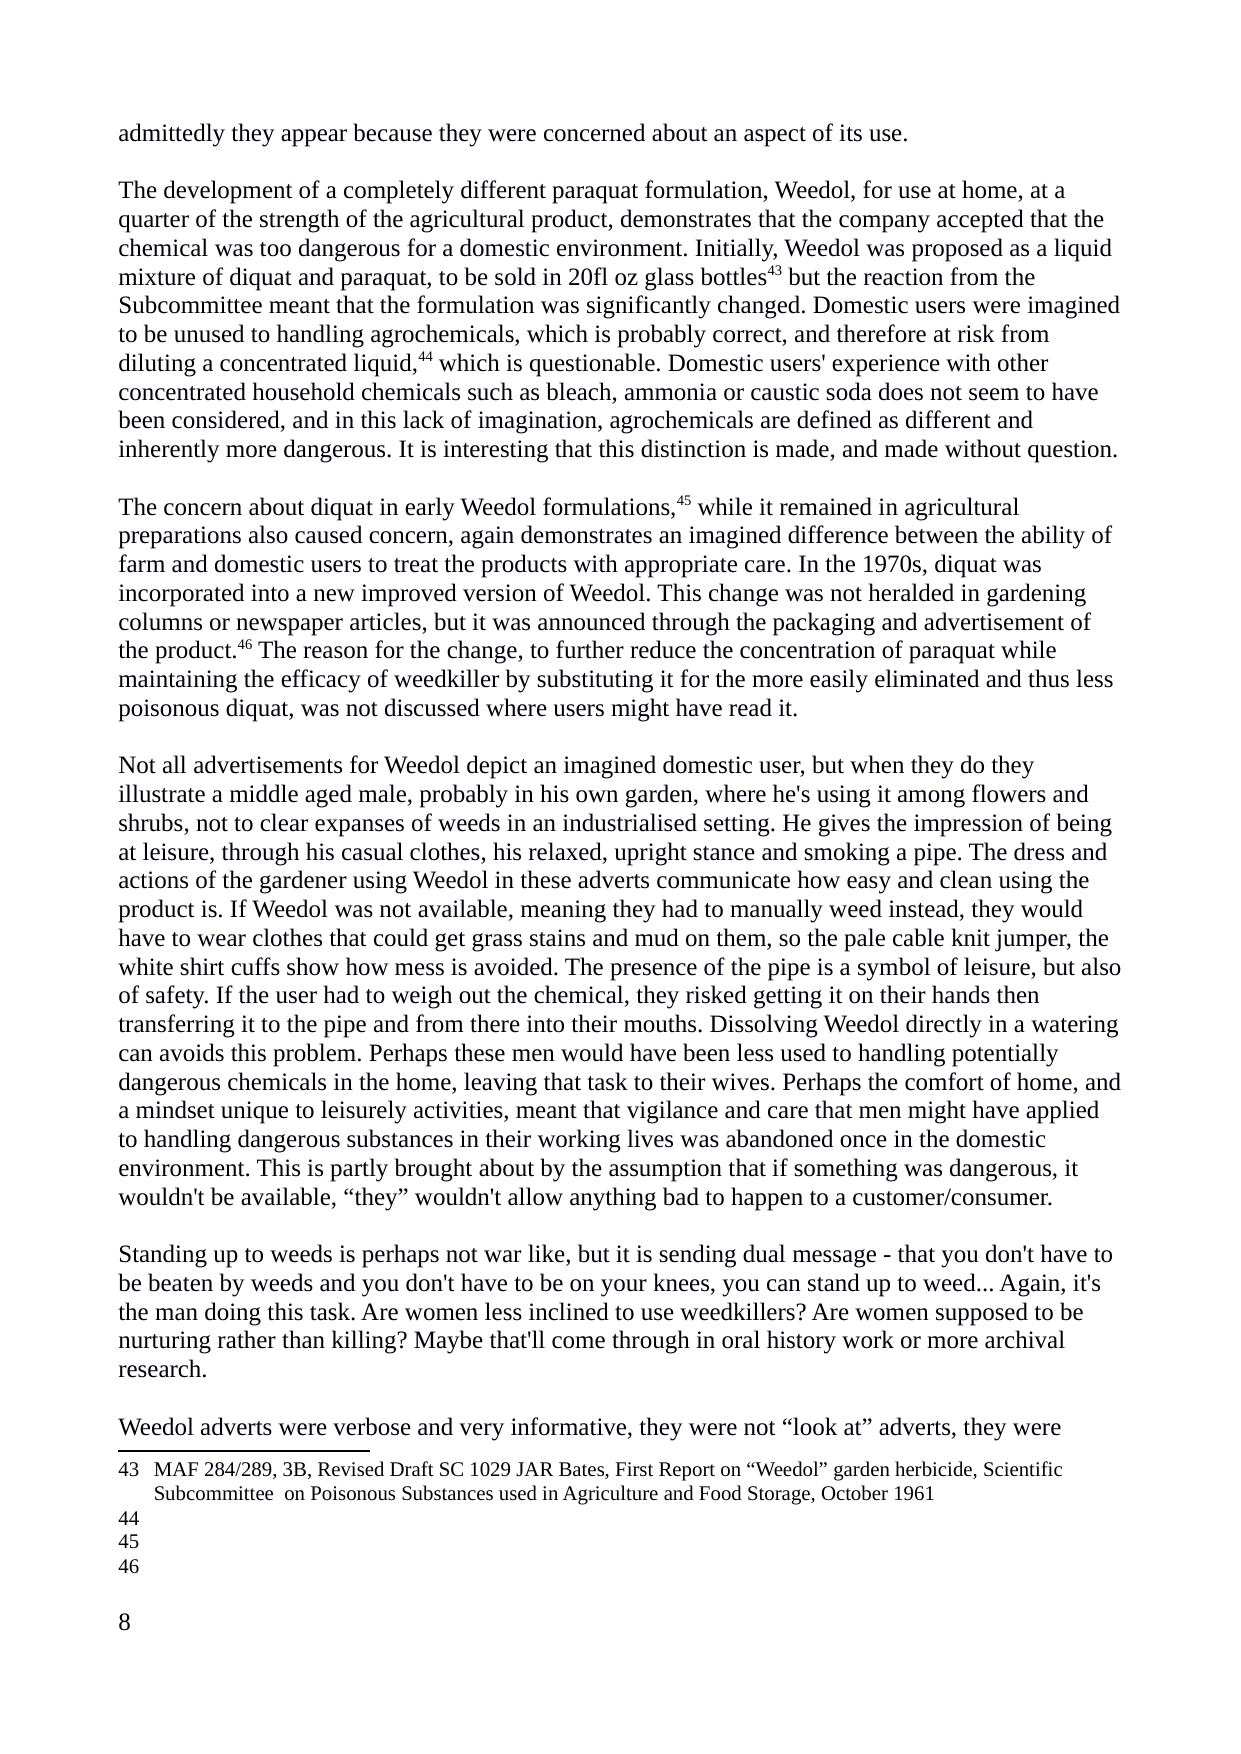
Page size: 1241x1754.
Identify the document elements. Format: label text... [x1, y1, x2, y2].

text MAF 284/289, 3B, Revised Draft SC 1029 JAR Bates, First Report on “Weedol” garden herbicide, Scientific Subcommittee on Poisonous Substances used in Agriculture and Food Storage, October 1961 [118, 1457, 1122, 1505]
text The development of a completely different paraquat formulation, Weedol, for use at home, at a quarter of the strength of the agricultural product, demonstrates that the company accepted that the chemical was too dangerous for a domestic environment. Initially, Weedol was proposed as a liquid mixture of diquat and paraquat, to be sold in 20fl oz glass bottles but the reaction from the Subcommittee meant that the formulation was significantly changed. Domestic users were imagined to be unused to handling agrochemicals, which is probably correct, and therefore at risk from diluting a concentrated liquid, which is questionable. Domestic users' experience with other concentrated household chemicals such as bleach, ammonia or caustic soda does not seem to have been considered, and in this lack of imagination, agrochemicals are defined as different and inherently more dangerous. It is interesting that this distinction is made, and made without question. [118, 176, 1122, 463]
text Not all advertisements for Weedol depict an imagined domestic user, but when they do they illustrate a middle aged male, probably in his own garden, where he's using it among flowers and shrubs, not to clear expanses of weeds in an industrialised setting. He gives the impression of being at leisure, through his casual clothes, his relaxed, upright stance and smoking a pipe. The dress and actions of the gardener using Weedol in these adverts communicate how easy and clean using the product is. If Weedol was not available, meaning they had to manually weed instead, they would have to wear clothes that could get grass stains and mud on them, so the pale cable knit jumper, the white shirt cuffs show how mess is avoided. The presence of the pipe is a symbol of leisure, but also of safety. If the user had to weigh out the chemical, they risked getting it on their hands then transferring it to the pipe and from there into their mouths. Dissolving Weedol directly in a watering can avoids this problem. Perhaps these men would have been less used to handling potentially dangerous chemicals in the home, leaving that task to their wives. Perhaps the comfort of home, and a mindset unique to leisurely activities, meant that vigilance and care that men might have applied to handling dangerous substances in their working lives was abandoned once in the domestic environment. This is partly brought about by the assumption that if something was dangerous, it wouldn't be available, “they” wouldn't allow anything bad to happen to a customer/consumer. [118, 751, 1122, 1211]
text Standing up to weeds is perhaps not war like, but it is sending dual message - that you don't have to be beaten by weeds and you don't have to be on your knees, you can stand up to weed... Again, it's the man doing this task. Are women less inclined to use weedkillers? Are women supposed to be nurturing rather than killing? Maybe that'll come through in oral history work or more archival research. [118, 1239, 1122, 1383]
text The concern about diquat in early Weedol formulations, while it remained in agricultural preparations also caused concern, again demonstrates an imagined difference between the ability of farm and domestic users to treat the products with appropriate care. In the 1970s, diquat was incorporated into a new improved version of Weedol. This change was not heralded in gardening columns or newspaper articles, but it was announced through the packaging and advertisement of the product. The reason for the change, to further reduce the concentration of paraquat while maintaining the efficacy of weedkiller by substituting it for the more easily eliminated and thus less poisonous diquat, was not discussed where users might have read it. [118, 492, 1122, 722]
text Weedol adverts were verbose and very informative, they were not “look at” adverts, they were [118, 1412, 1122, 1441]
text admittedly they appear because they were concerned about an aspect of its use. [118, 118, 1122, 147]
